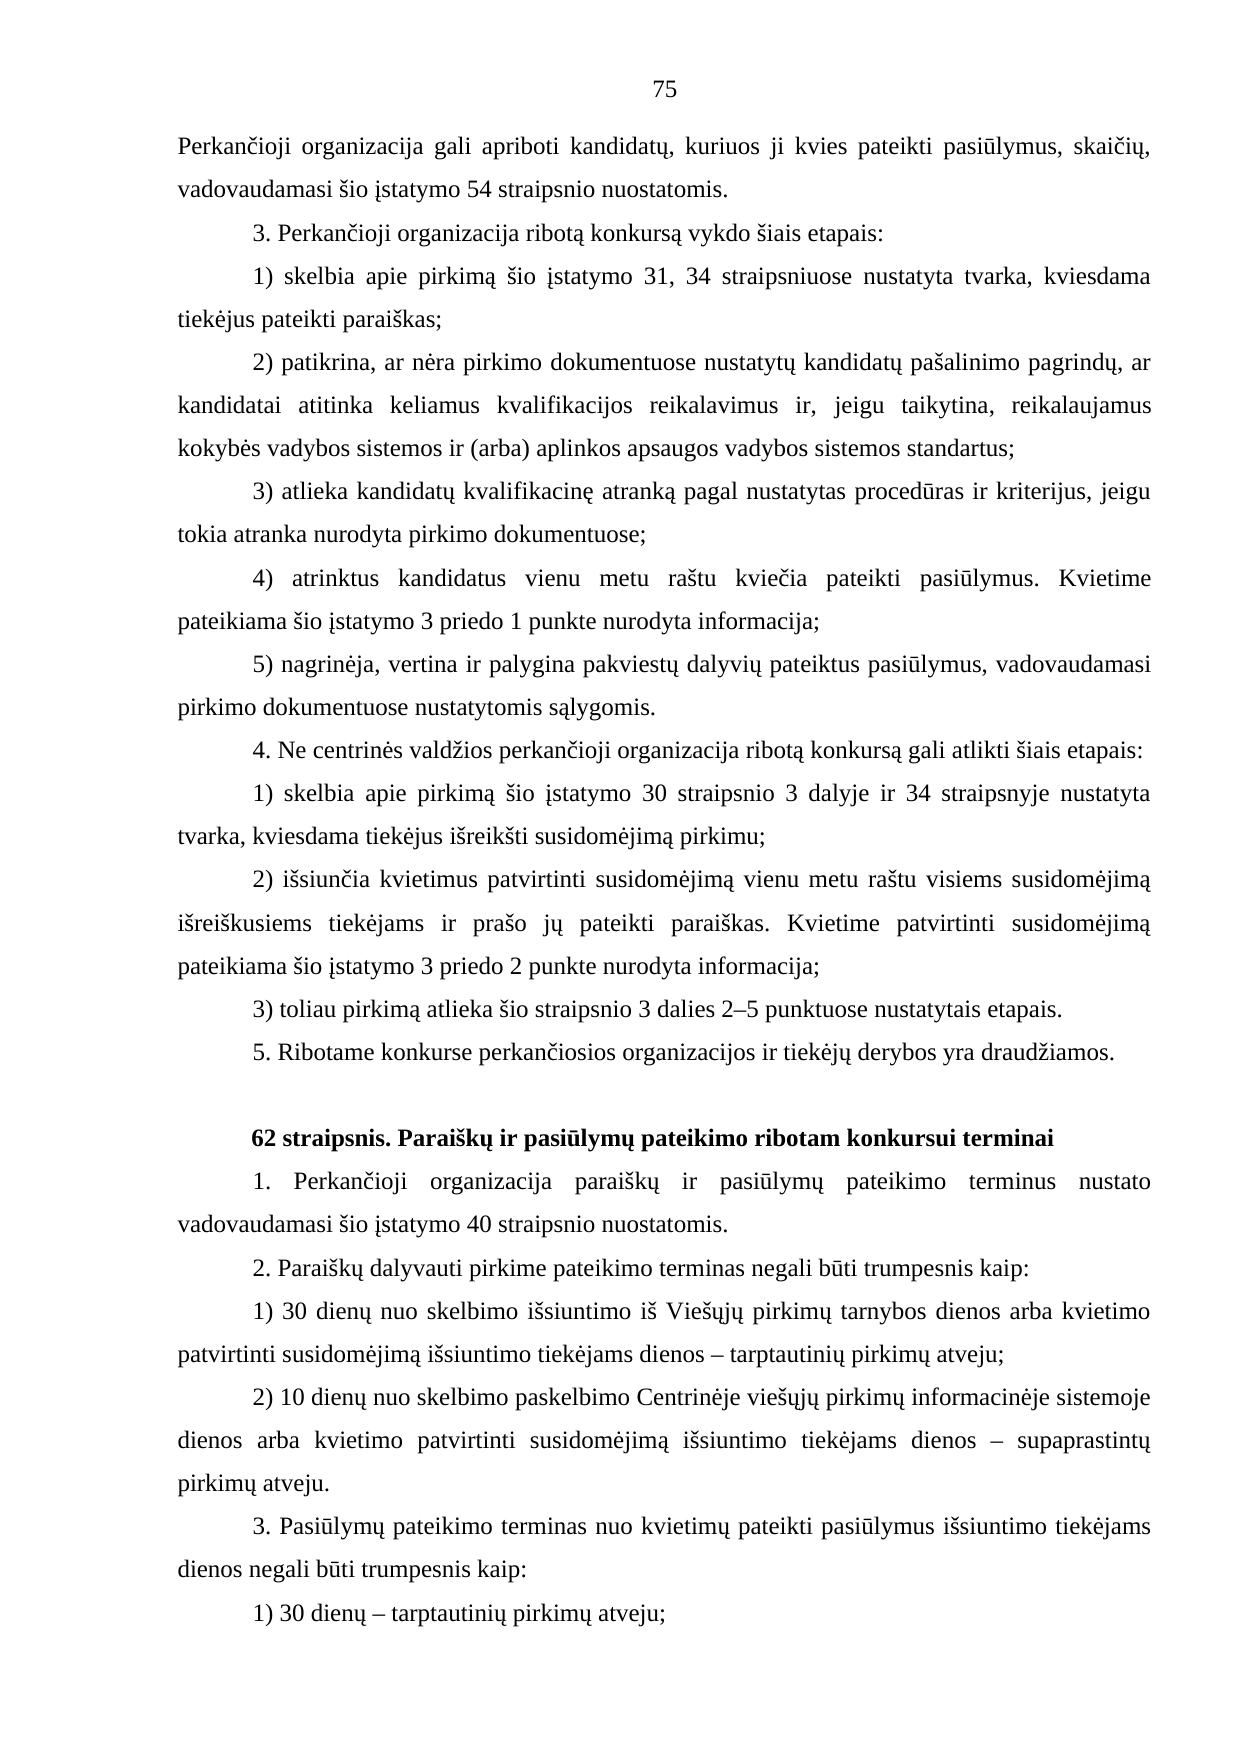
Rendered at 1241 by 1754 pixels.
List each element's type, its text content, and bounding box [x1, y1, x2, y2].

text 3. Perkančioji organizacija ribotą konkursą vykdo šiais etapais: [177, 218, 1152, 246]
text 2) išsiunčia kvietimus patvirtinti susidomėjimą vienu metu raštu visiems susidomėjimą išreiškusiems tiekėjams ir prašo jų pateikti paraiškas. Kvietime patvirtinti susidomėjimą pateikiama šio įstatymo 3 priedo 2 punkte nurodyta informacija; [177, 864, 1152, 979]
text 1) 30 dienų – tarptautinių pirkimų atveju; [177, 1598, 1152, 1626]
text 2) patikrina, ar nėra pirkimo dokumentuose nustatytų kandidatų pašalinimo pagrindų, ar kandidatai atitinka keliamus kvalifikacijos reikalavimus ir, jeigu taikytina, reikalaujamus kokybės vadybos sistemos ir (arba) aplinkos apsaugos vadybos sistemos standartus; [177, 347, 1152, 462]
text 2. Paraiškų dalyvauti pirkime pateikimo terminas negali būti trumpesnis kaip: [177, 1253, 1152, 1281]
text 3) atlieka kandidatų kvalifikacinę atranką pagal nustatytas procedūras ir kriterijus, jeigu tokia atranka nurodyta pirkimo dokumentuose; [177, 476, 1152, 548]
text 3. Pasiūlymų pateikimo terminas nuo kvietimų pateikti pasiūlymus išsiuntimo tiekėjams dienos negali būti trumpesnis kaip: [177, 1511, 1152, 1583]
text 1. Perkančioji organizacija paraiškų ir pasiūlymų pateikimo terminus nustato vadovaudamasi šio įstatymo 40 straipsnio nuostatomis. [177, 1166, 1152, 1238]
text 2) 10 dienų nuo skelbimo paskelbimo Centrinėje viešųjų pirkimų informacinėje sistemoje dienos arba kvietimo patvirtinti susidomėjimą išsiuntimo tiekėjams dienos – supaprastintų pirkimų atveju. [177, 1382, 1152, 1497]
text 3) toliau pirkimą atlieka šio straipsnio 3 dalies 2–5 punktuose nustatytais etapais. [177, 994, 1152, 1023]
text 1) skelbia apie pirkimą šio įstatymo 31, 34 straipsniuose nustatyta tvarka, kviesdama tiekėjus pateikti paraiškas; [177, 261, 1152, 333]
text 1) 30 dienų nuo skelbimo išsiuntimo iš Viešųjų pirkimų tarnybos dienos arba kvietimo patvirtinti susidomėjimą išsiuntimo tiekėjams dienos – tarptautinių pirkimų atveju; [177, 1296, 1152, 1368]
text 5. Ribotame konkurse perkančiosios organizacijos ir tiekėjų derybos yra draudžiamos. [177, 1037, 1152, 1066]
text 4) atrinktus kandidatus vienu metu raštu kviečia pateikti pasiūlymus. Kvietime pateikiama šio įstatymo 3 priedo 1 punkte nurodyta informacija; [177, 563, 1152, 634]
text 1) skelbia apie pirkimą šio įstatymo 30 straipsnio 3 dalyje ir 34 straipsnyje nustatyta tvarka, kviesdama tiekėjus išreikšti susidomėjimą pirkimu; [177, 778, 1152, 850]
text 5) nagrinėja, vertina ir palygina pakviestų dalyvių pateiktus pasiūlymus, vadovaudamasi pirkimo dokumentuose nustatytomis sąlygomis. [177, 649, 1152, 721]
text 4. Ne centrinės valdžios perkančioji organizacija ribotą konkursą gali atlikti šiais etapais: [177, 735, 1152, 764]
text Perkančioji organizacija gali apriboti kandidatų, kuriuos ji kvies pateikti pasiūlymus, skaičių, vadovaudamasi šio įstatymo 54 straipsnio nuostatomis. [177, 131, 1152, 203]
text 62 straipsnis. Paraiškų ir pasiūlymų pateikimo ribotam konkursui terminai [251, 1123, 1152, 1152]
